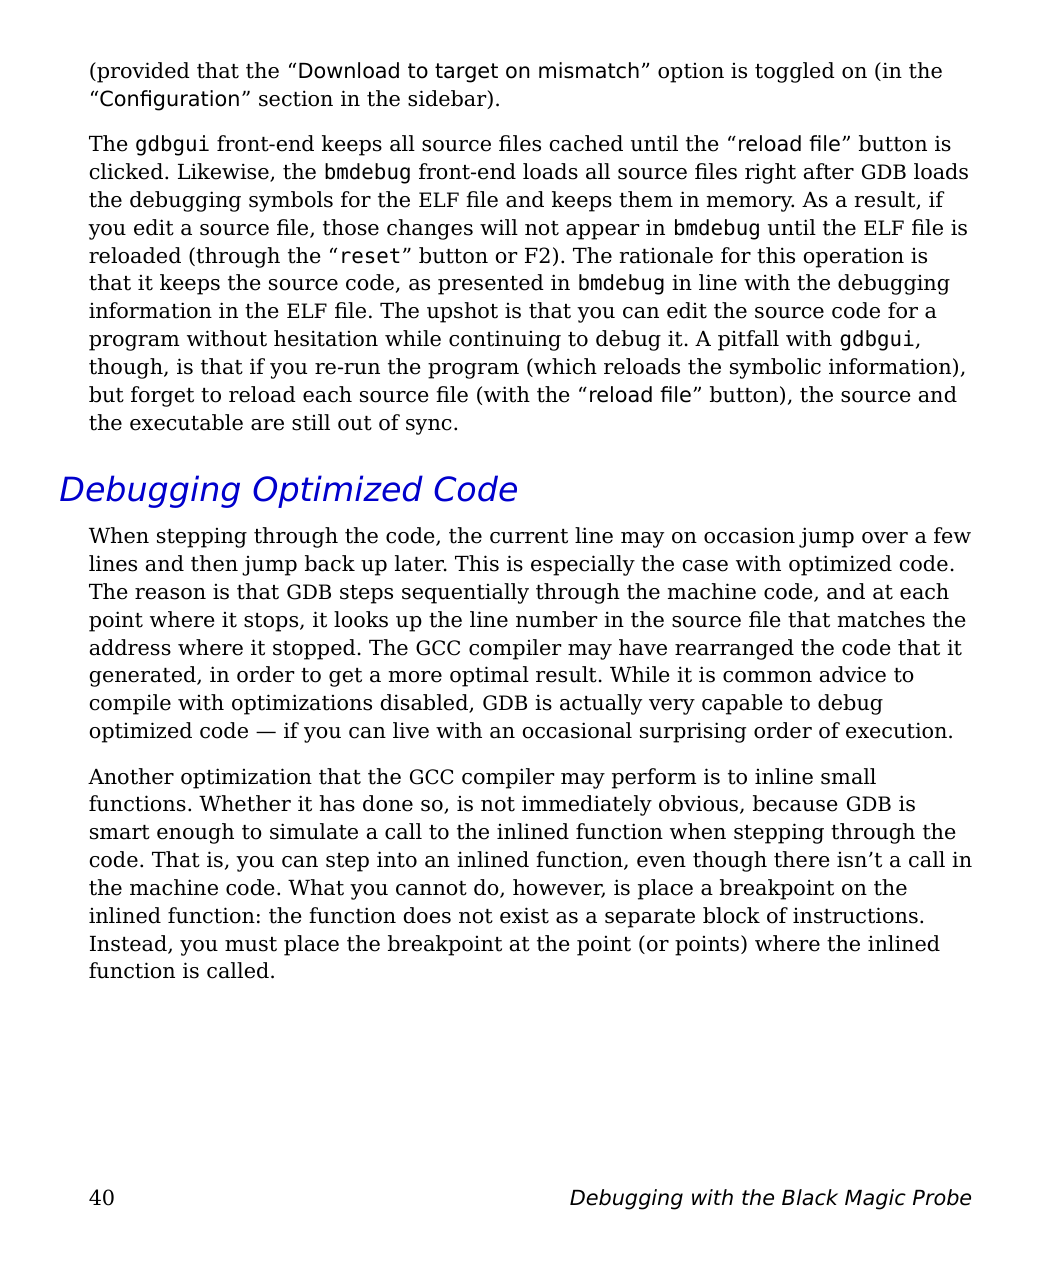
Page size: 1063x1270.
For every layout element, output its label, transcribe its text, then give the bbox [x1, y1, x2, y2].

text (provided that the “Download to target on mismatch” option is toggled on (in the “Configuration” section in the sidebar). [88, 59, 974, 111]
text When stepping through the code, the current line may on occasion jump over a few lines and then jump back up later. This is especially the case with optimized code. The reason is that GDB steps sequentially through the machine code, and at each point where it stops, it looks up the line number in the source file that matches the address where it stopped. The GCC compiler may have rearranged the code that it generated, in order to get a more optimal result. While it is common advice to compile with optimizations disabled, GDB is actually very capable to debug optimized code — if you can live with an occasional surprising order of execution. [88, 524, 974, 743]
text The gdbgui front-end keeps all source files cached until the “reload file” button is clicked. Likewise, the bmdebug front-end loads all source files right after GDB loads the debugging symbols for the ELF file and keeps them in memory. As a result, if you edit a source file, those changes will not appear in bmdebug until the ELF file is reloaded (through the “reset” button or F2). The rationale for this operation is that it keeps the source code, as presented in bmdebug in line with the debugging information in the ELF file. The upshot is that you can edit the source code for a program without hesitation while continuing to debug it. A pitfall with gdbgui, though, is that if you re-run the program (which reloads the symbolic information), but forget to reload each source file (with the “reload file” button), the source and the executable are still out of sync. [88, 132, 974, 435]
text Another optimization that the GCC compiler may perform is to inline small functions. Whether it has done so, is not immediately obvious, because GDB is smart enough to simulate a call to the inlined function when stepping through the code. That is, you can step into an inlined function, even though there isn’t a call in the machine code. What you cannot do, however, is place a breakpoint on the inlined function: the function does not exist as a separate block of instructions. Instead, you must place the breakpoint at the point (or points) where the inlined function is called. [88, 765, 974, 984]
subtitle Debugging Optimized Code [59, 471, 974, 510]
